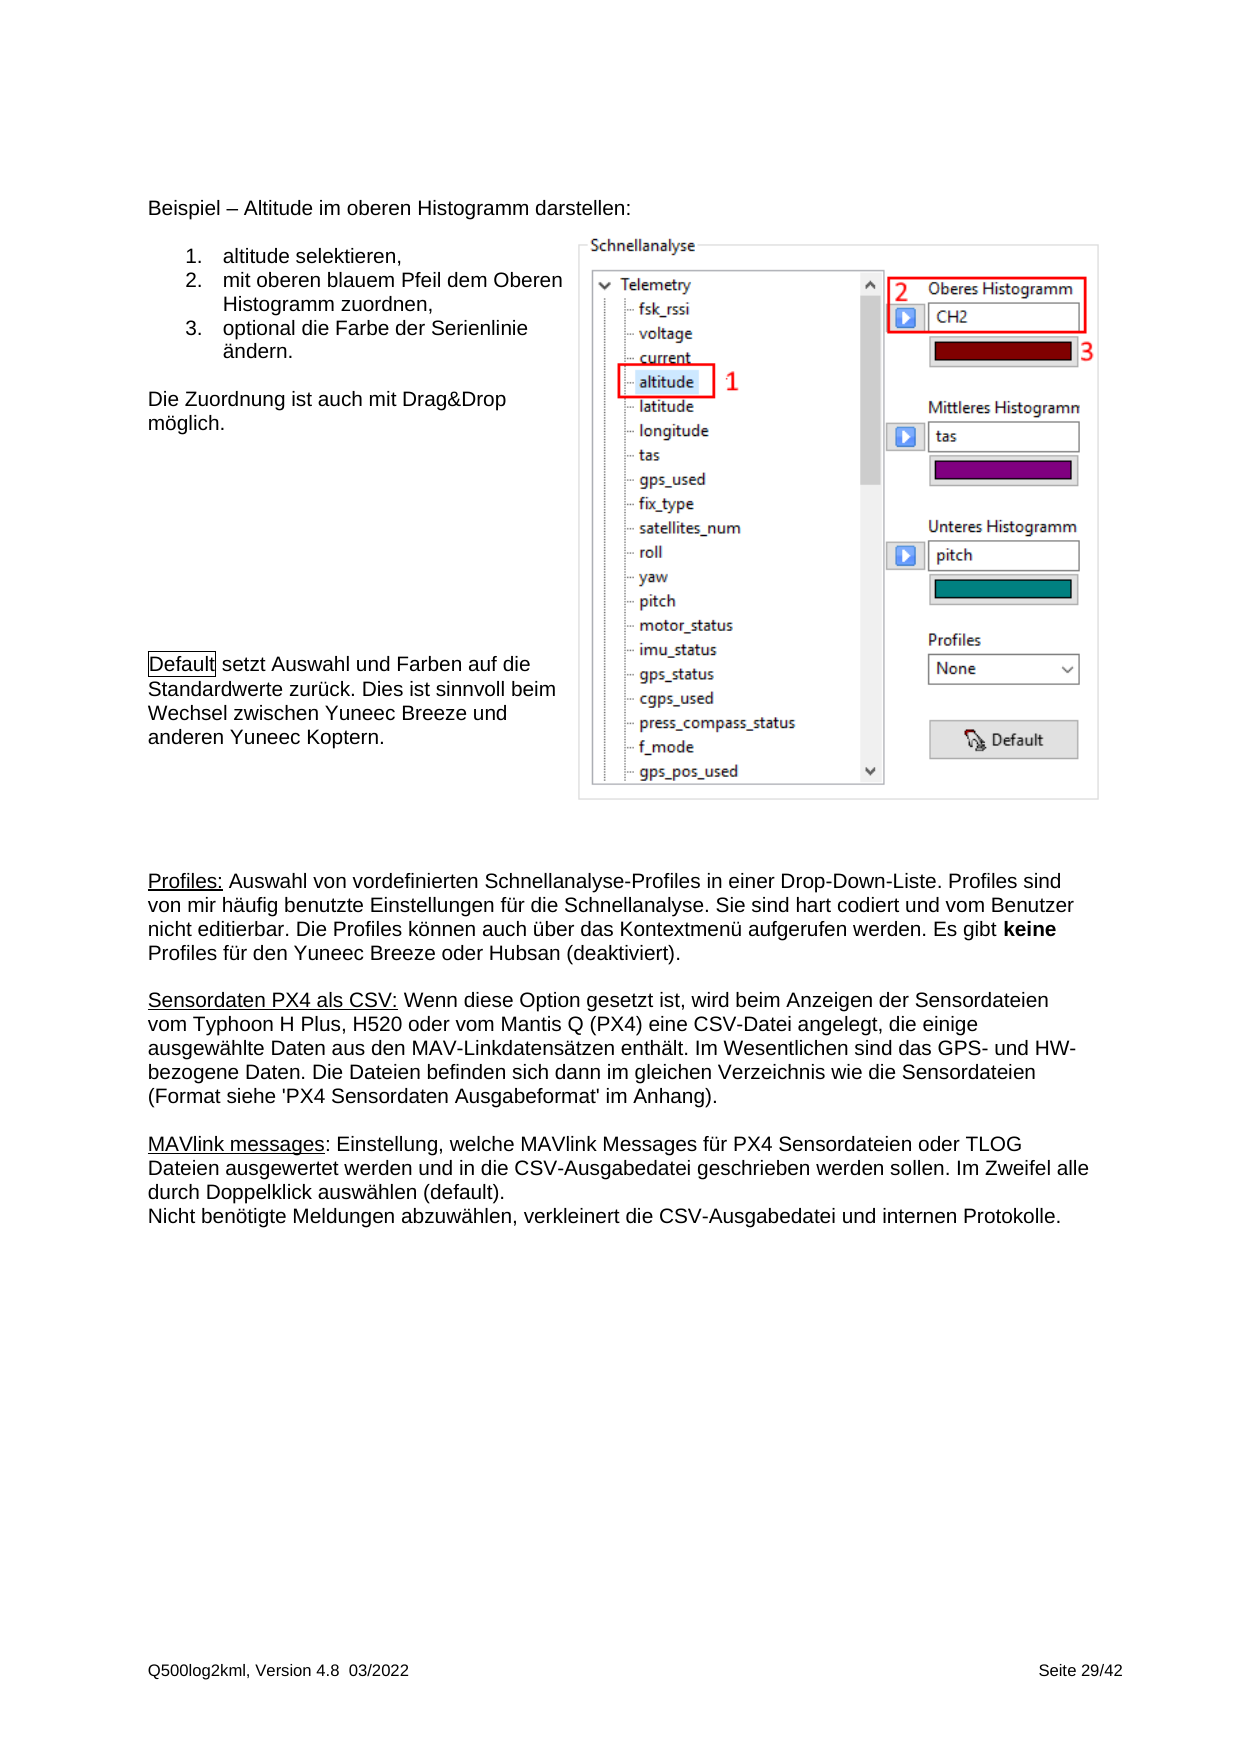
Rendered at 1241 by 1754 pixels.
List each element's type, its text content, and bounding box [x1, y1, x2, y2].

list mit oberen blauem Pfeil dem Oberen Histogramm zuordnen, [185, 267, 573, 315]
text Profiles: Auswahl von vordefinierten Schnellanalyse-Profiles in einer Drop-Down-Liste. Profiles sind von mir häufig benutzte Einstellungen für die Schnellanalyse. Sie sind hart codiert und vom Benutzer nicht editierbar. Die Profiles können auch über das Kontextmenü aufgerufen werden. Es gibt keine Profiles für den Yuneec Breeze oder Hubsan (deaktiviert). [148, 868, 1093, 964]
text Beispiel – Altitude im oberen Histogramm darstellen: [148, 196, 1093, 219]
list altitude selektieren, [185, 243, 573, 267]
text Sensordaten PX4 als CSV: Wenn diese Option gesetzt ist, wird beim Anzeigen der Sensordateien vom Typhoon H Plus, H520 oder vom Mantis Q (PX4) eine CSV-Datei angelegt, die einige ausgewählte Daten aus den MAV-Linkdatensätzen enthält. Im Wesentlichen sind das GPS- und HW-bezogene Daten. Die Dateien befinden sich dann im gleichen Verzeichnis wie die Sensordateien (Format siehe 'PX4 Sensordaten Ausgabeformat' im Anhang). [148, 988, 1093, 1108]
text Die Zuordnung ist auch mit Drag&Drop möglich. [148, 387, 573, 435]
list optional die Farbe der Serienlinie ändern. [185, 315, 573, 363]
picture [573, 235, 1103, 808]
text Nicht benötigte Meldungen abzuwählen, verkleinert die CSV-Ausgabedatei und internen Protokolle. [148, 1204, 1093, 1228]
text Default setzt Auswahl und Farben auf die Standardwerte zurück. Dies ist sinnvoll beim Wechsel zwischen Yuneec Breeze und anderen Yuneec Koptern. [148, 651, 573, 749]
text MAVlink messages: Einstellung, welche MAVlink Messages für PX4 Sensordateien oder TLOG Dateien ausgewertet werden und in die CSV-Ausgabedatei geschrieben werden sollen. Im Zweifel alle durch Doppelklick auswählen (default). [148, 1132, 1093, 1204]
